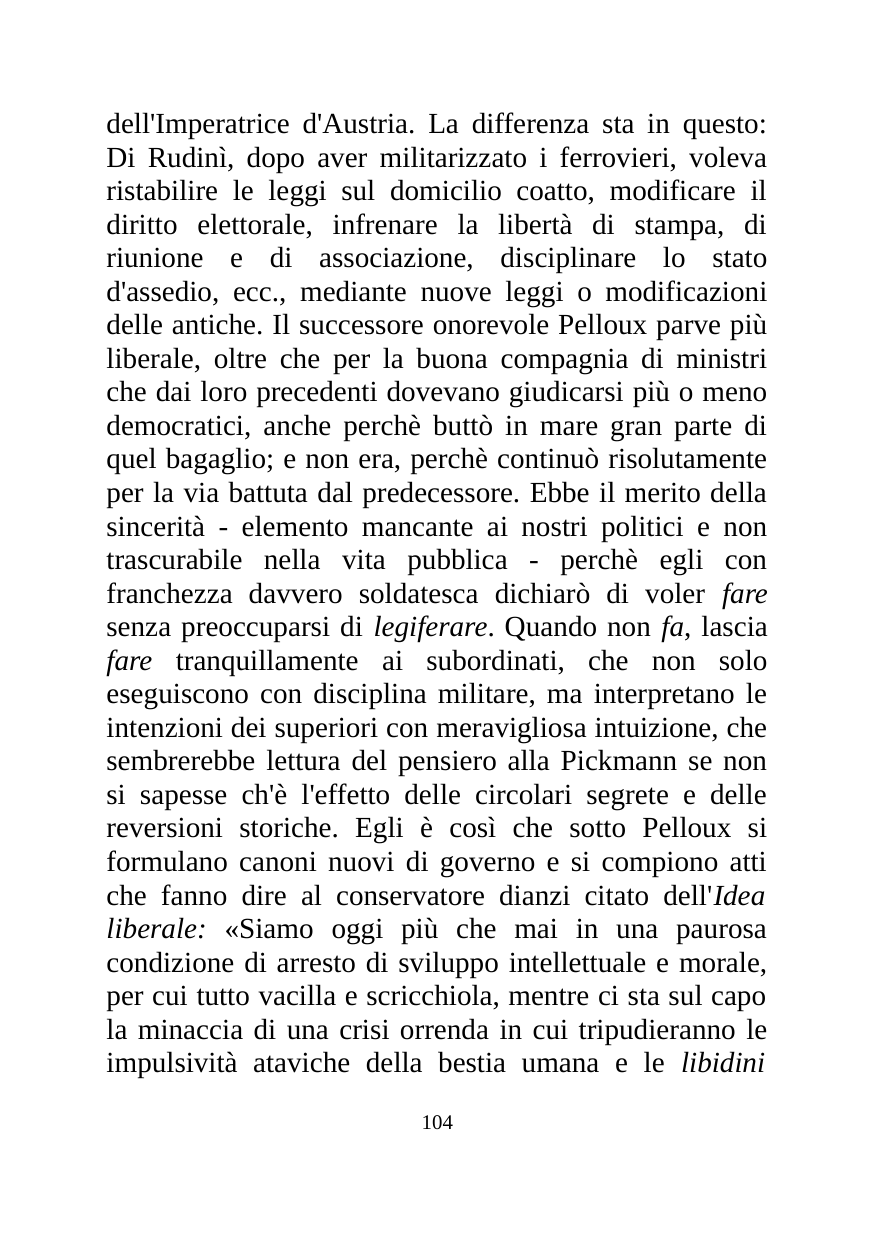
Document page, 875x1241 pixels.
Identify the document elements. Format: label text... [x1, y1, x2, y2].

text dell'Imperatrice d'Austria. La differenza sta in questo: Di Rudinì, dopo aver militarizzato i ferrovieri, voleva ristabilire le leggi sul domicilio coatto, modificare il diritto elettorale, infrenare la libertà di stampa, di riunione e di associazione, disciplinare lo stato d'assedio, ecc., mediante nuove leggi o modificazioni delle antiche. Il successore onorevole Pelloux parve più liberale, oltre che per la buona compagnia di ministri che dai loro precedenti dovevano giudicarsi più o meno democratici, anche perchè buttò in mare gran parte di quel bagaglio; e non era, perchè continuò risolutamente per la via battuta dal predecessore. Ebbe il merito della sincerità - elemento mancante ai nostri politici e non trascurabile nella vita pubblica - perchè egli con franchezza davvero soldatesca dichiarò di voler fare senza preoccuparsi di legiferare. Quando non fa, lascia fare tranquillamente ai subordinati, che non solo eseguiscono con disciplina militare, ma interpretano le intenzioni dei superiori con meravigliosa intuizione, che sembrerebbe lettura del pensiero alla Pickmann se non si sapesse ch'è l'effetto delle circolari segrete e delle reversioni storiche. Egli è così che sotto Pelloux si formulano canoni nuovi di governo e si compiono atti che fanno dire al conservatore dianzi citato dell'Idea liberale: «Siamo oggi più che mai in una paurosa condizione di arresto di sviluppo intellettuale e morale, per cui tutto vacilla e scricchiola, mentre ci sta sul capo la minaccia di una crisi orrenda in cui tripudieranno le impulsività ataviche della bestia umana e le libidini [106, 106, 768, 1079]
